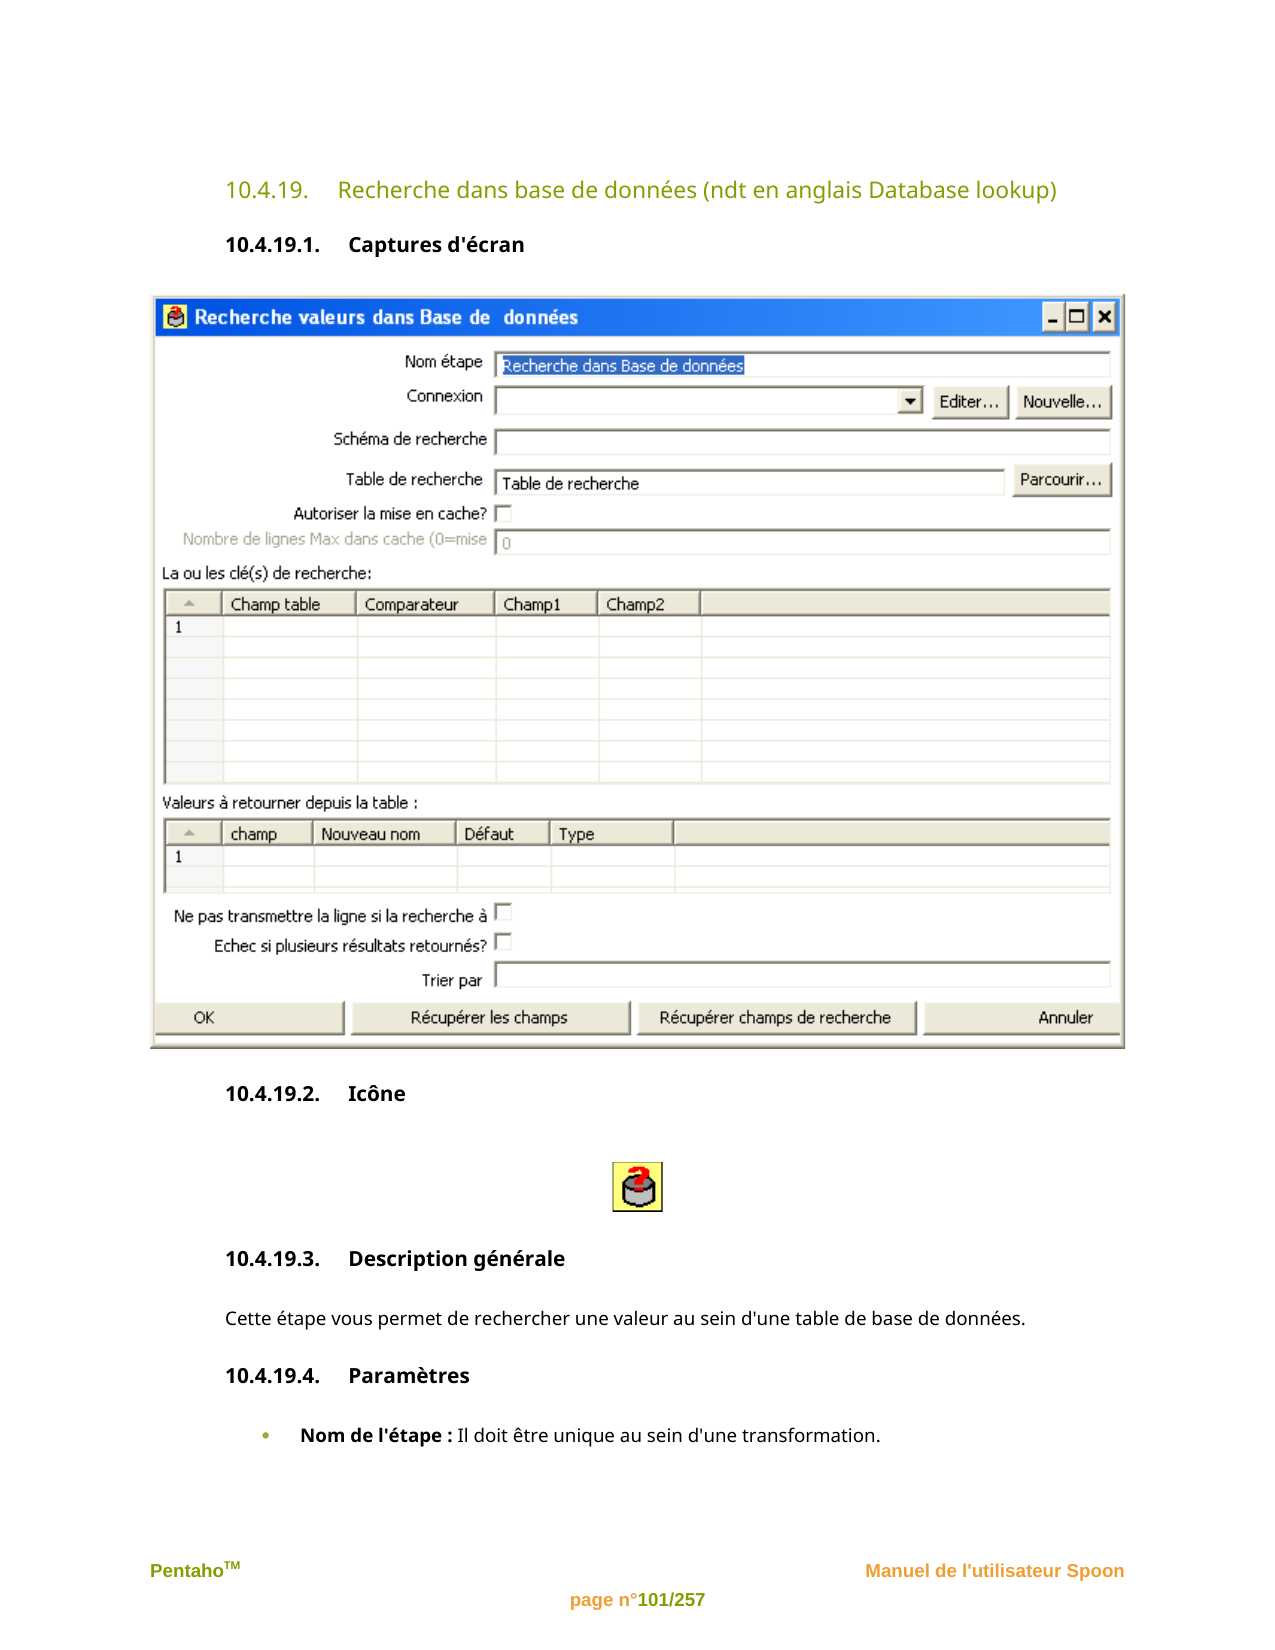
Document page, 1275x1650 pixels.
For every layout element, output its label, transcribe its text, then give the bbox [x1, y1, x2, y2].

picture [150, 294, 1125, 1049]
subtitle Recherche dans base de données (ndt en anglais Database lookup) [225, 175, 1125, 204]
subtitle Captures d'écran [225, 229, 1125, 258]
subtitle Paramètres [225, 1360, 1125, 1389]
subtitle Description générale [225, 1132, 1125, 1272]
text Cette étape vous permet de rechercher une valeur au sein d'une table de base de données. [225, 1302, 1125, 1331]
picture [612, 1162, 663, 1212]
list Nom de l'étape : Il doit être unique au sein d'une transformation. [262, 1419, 1125, 1448]
subtitle [225, 283, 1125, 294]
subtitle Icône [225, 1049, 1125, 1107]
